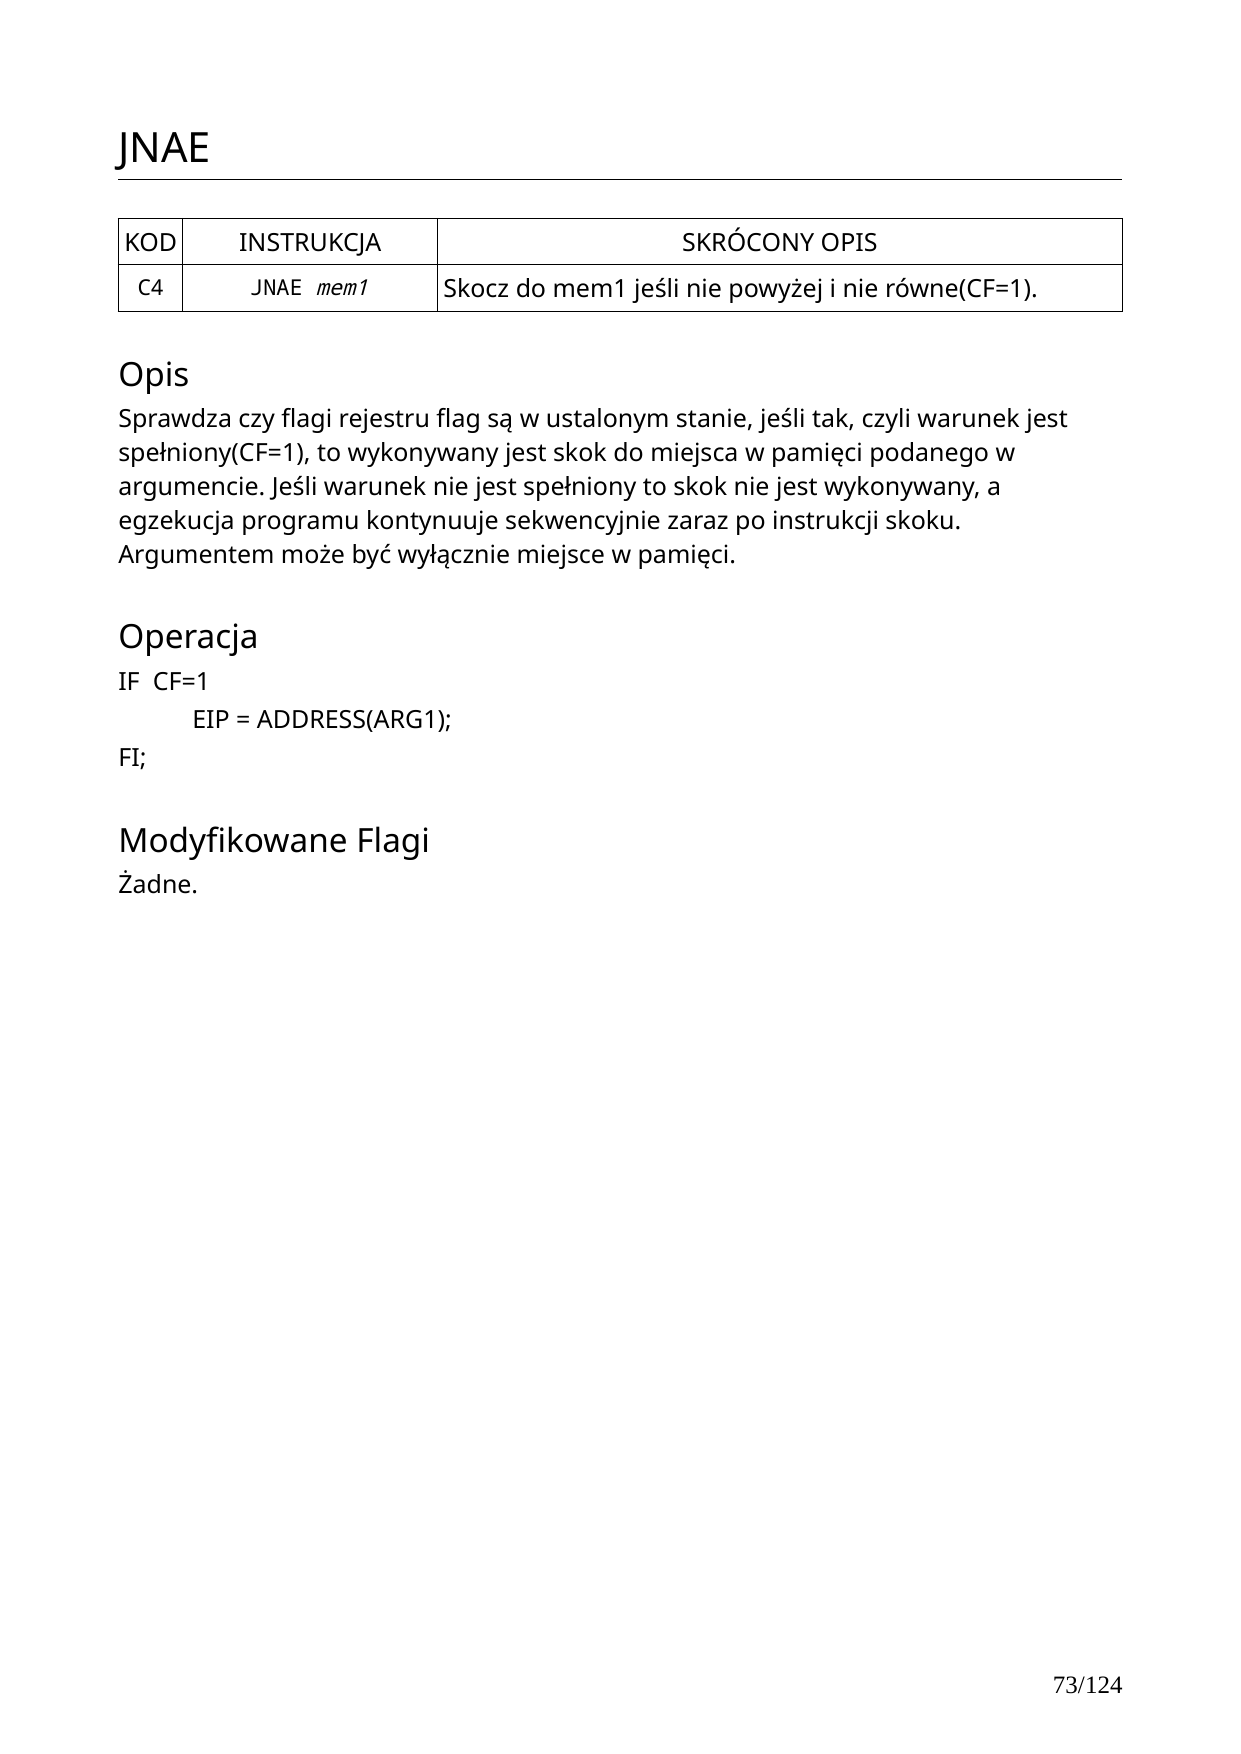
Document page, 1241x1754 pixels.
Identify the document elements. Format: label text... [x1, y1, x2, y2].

text Sprawdza czy flagi rejestru flag są w ustalonym stanie, jeśli tak, czyli warunek jest spełniony(CF=1), to wykonywany jest skok do miejsca w pamięci podanego w argumencie. Jeśli warunek nie jest spełniony to skok nie jest wykonywany, a egzekucja programu kontynuuje sekwencyjnie zaraz po instrukcji skoku. Argumentem może być wyłącznie miejsce w pamięci. [118, 400, 1122, 575]
table_header SKRÓCONY OPIS [438, 219, 1122, 264]
table_cell C4 [119, 265, 182, 311]
text Modyfikowane Flagi [118, 817, 1122, 867]
text EIP = ADDRESS(ARG1); [118, 702, 1122, 740]
text JNAE [118, 118, 1122, 179]
table_cell Skocz do mem1 jeśli nie powyżej i nie równe(CF=1). [438, 265, 1122, 311]
text FI; [118, 740, 1122, 778]
table_header KOD [119, 219, 182, 264]
text IF CF=1 [118, 663, 1122, 702]
text Żadne. [118, 867, 1122, 905]
text Operacja [118, 613, 1122, 663]
table_cell JNAE mem1 [183, 265, 437, 311]
text Opis [118, 350, 1122, 400]
table_header INSTRUKCJA [183, 219, 437, 264]
